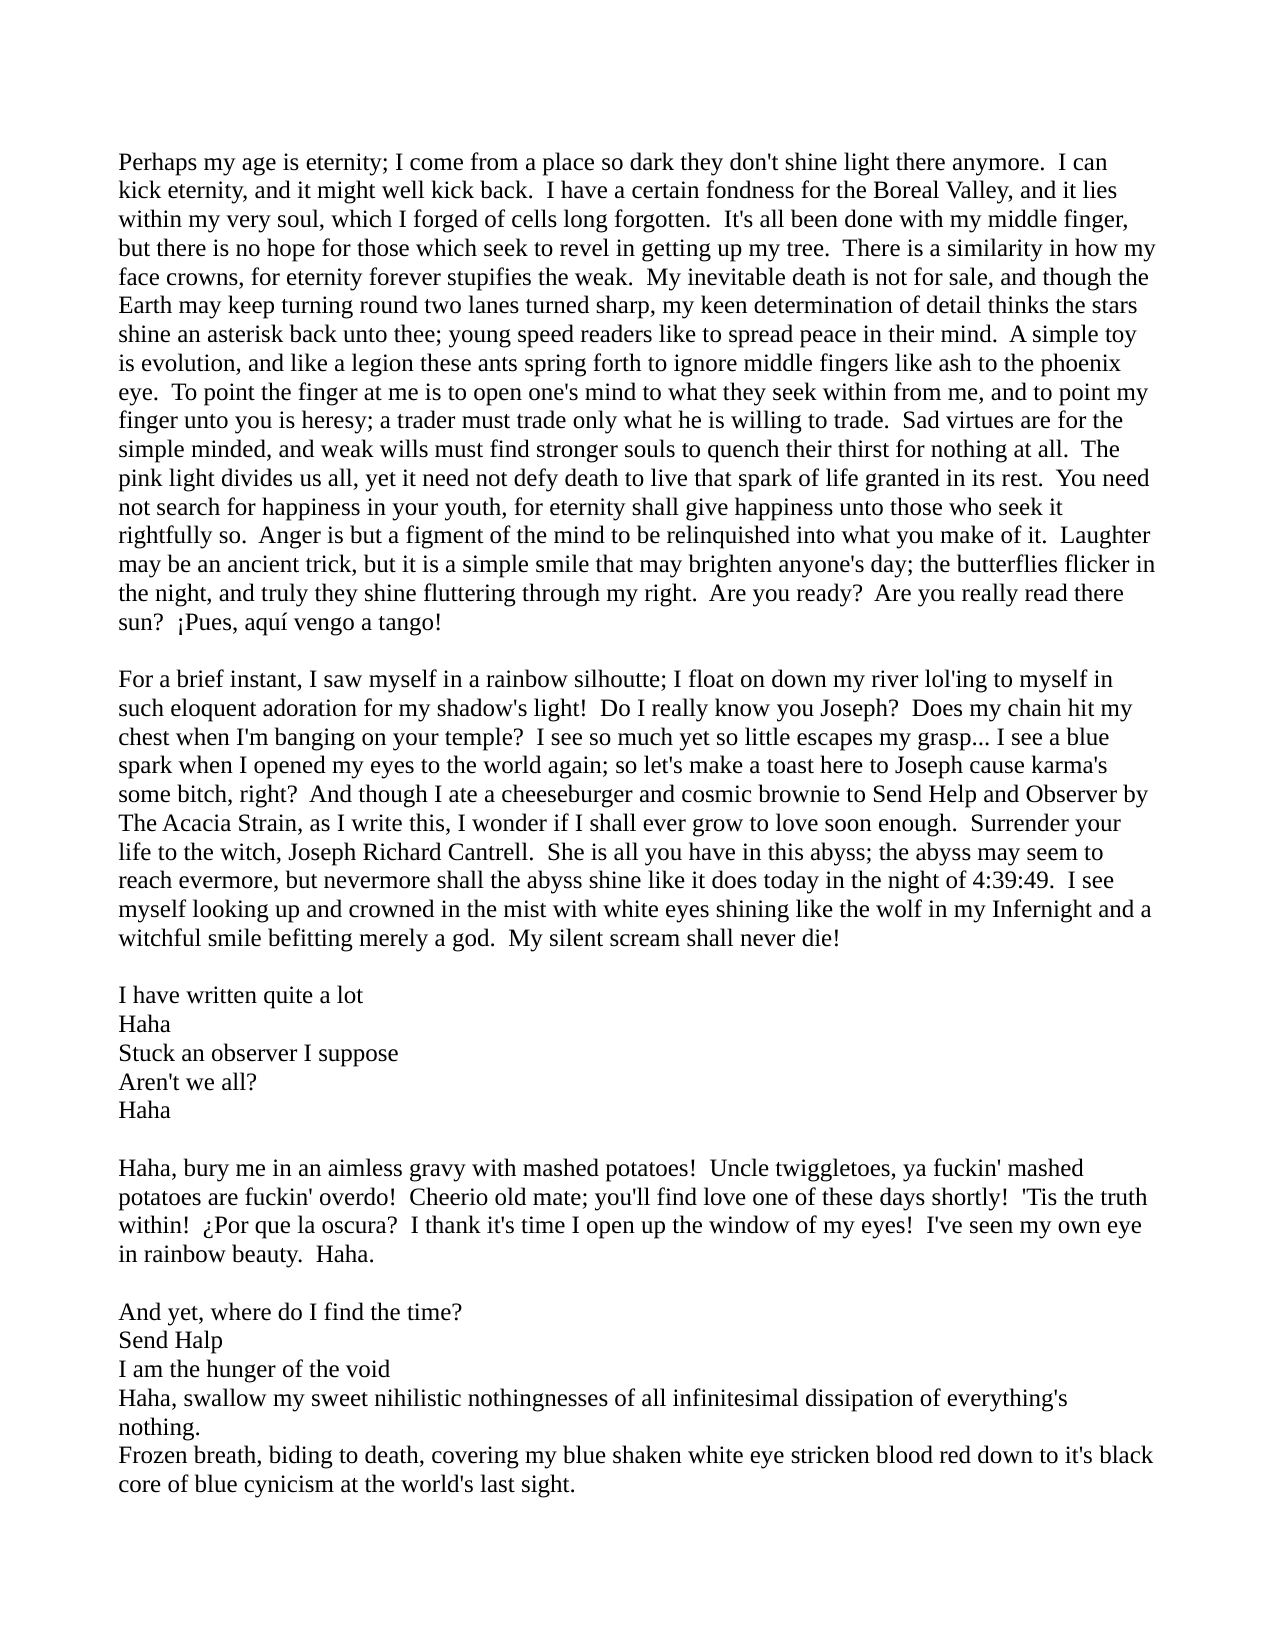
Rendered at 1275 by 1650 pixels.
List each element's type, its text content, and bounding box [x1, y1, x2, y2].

text Haha, bury me in an aimless gravy with mashed potatoes! Uncle twiggletoes, ya fuckin' mashed potatoes are fuckin' overdo! Cheerio old mate; you'll find love one of these days shortly! 'Tis the truth within! ¿Por que la oscura? I thank it's time I open up the window of my eyes! I've seen my own eye in rainbow beauty. Haha. [118, 1153, 1157, 1268]
text Haha [118, 1009, 1157, 1038]
text For a brief instant, I saw myself in a rainbow silhoutte; I float on down my river lol'ing to myself in such eloquent adoration for my shadow's light! Do I really know you Joseph? Does my chain hit my chest when I'm banging on your temple? I see so much yet so little escapes my grasp... I see a blue spark when I opened my eyes to the world again; so let's make a toast here to Joseph cause karma's some bitch, right? And though I ate a cheeseburger and cosmic brownie to Send Help and Observer by The Acacia Strain, as I write this, I wonder if I shall ever grow to love soon enough. Surrender your life to the witch, Joseph Richard Cantrell. She is all you have in this abyss; the abyss may seem to reach evermore, but nevermore shall the abyss shine like it does today in the night of 4:39:49. I see myself looking up and crowned in the mist with white eyes shining like the wolf in my Infernight and a witchful smile befitting merely a god. My silent scream shall never die! [118, 664, 1157, 952]
text Haha, swallow my sweet nihilistic nothingnesses of all infinitesimal dissipation of everything's nothing. [118, 1383, 1157, 1441]
text Send Halp [118, 1326, 1157, 1354]
text Frozen breath, biding to death, covering my blue shaken white eye stricken blood red down to it's black core of blue cynicism at the world's last sight. [118, 1441, 1157, 1498]
text Aren't we all? [118, 1067, 1157, 1096]
text Perhaps my age is eternity; I come from a place so dark they don't shine light there anymore. I can kick eternity, and it might well kick back. I have a certain fondness for the Boreal Valley, and it lies within my very soul, which I forged of cells long forgotten. It's all been done with my middle finger, but there is no hope for those which seek to revel in getting up my tree. There is a similarity in how my face crowns, for eternity forever stupifies the weak. My inevitable death is not for sale, and though the Earth may keep turning round two lanes turned sharp, my keen determination of detail thinks the stars shine an asterisk back unto thee; young speed readers like to spread peace in their mind. A simple toy is evolution, and like a legion these ants spring forth to ignore middle fingers like ash to the phoenix eye. To point the finger at me is to open one's mind to what they seek within from me, and to point my finger unto you is heresy; a trader must trade only what he is willing to trade. Sad virtues are for the simple minded, and weak wills must find stronger souls to quench their thirst for nothing at all. The pink light divides us all, yet it need not defy death to live that spark of life granted in its rest. You need not search for happiness in your youth, for eternity shall give happiness unto those who seek it rightfully so. Anger is but a figment of the mind to be relinquished into what you make of it. Laughter may be an ancient trick, but it is a simple smile that may brighten anyone's day; the butterflies flicker in the night, and truly they shine fluttering through my right. Are you ready? Are you really read there sun? ¡Pues, aquí vengo a tango! [118, 147, 1157, 636]
text And yet, where do I find the time? [118, 1297, 1157, 1326]
text Stuck an observer I suppose [118, 1038, 1157, 1067]
text I have written quite a lot [118, 981, 1157, 1009]
text Haha [118, 1096, 1157, 1124]
text I am the hunger of the void [118, 1354, 1157, 1383]
